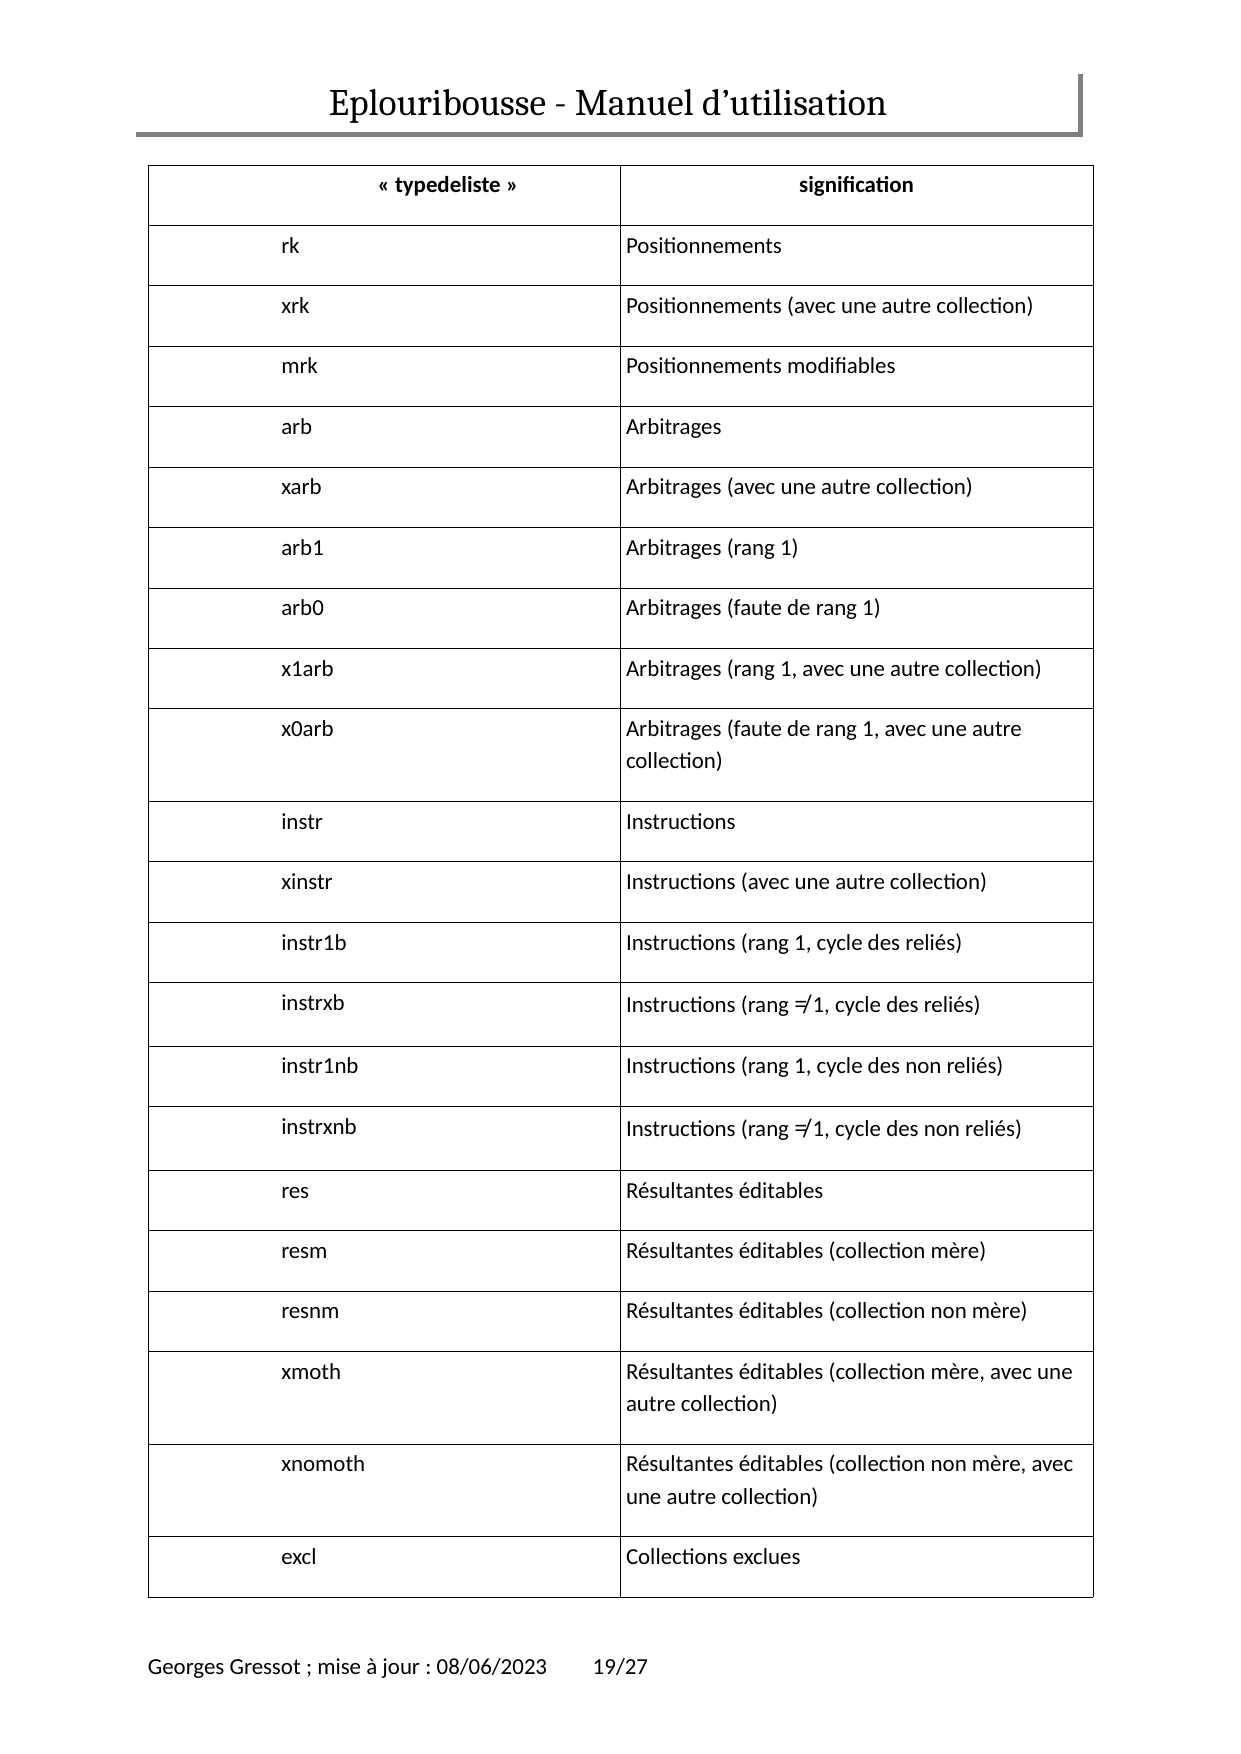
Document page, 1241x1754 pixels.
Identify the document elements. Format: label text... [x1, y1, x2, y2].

table_cell Arbitrages (faute de rang 1) [621, 589, 1093, 648]
table_cell instr [149, 802, 620, 861]
table_cell Arbitrages (faute de rang 1, avec une autre collection) [621, 709, 1093, 801]
table_cell instrxnb [149, 1107, 620, 1170]
table_cell excl [149, 1537, 620, 1597]
table_cell Résultantes éditables (collection mère) [621, 1231, 1093, 1291]
table_cell Instructions (rang ≠ 1, cycle des non reliés) [621, 1107, 1093, 1170]
table_header « typedeliste » [149, 166, 620, 225]
table_cell instrxb [149, 983, 620, 1046]
table_header signification [621, 166, 1093, 225]
table_cell xnomoth [149, 1445, 620, 1536]
table_cell res [149, 1171, 620, 1230]
table_cell xarb [149, 468, 620, 527]
table_cell Résultantes éditables (collection non mère) [621, 1292, 1093, 1351]
table_cell arb0 [149, 589, 620, 648]
table_cell instr1nb [149, 1047, 620, 1106]
table_cell resm [149, 1231, 620, 1291]
table_cell mrk [149, 347, 620, 406]
table_cell instr1b [149, 923, 620, 982]
table_cell x1arb [149, 649, 620, 708]
table_cell Résultantes éditables [621, 1171, 1093, 1230]
table_cell Positionnements [621, 226, 1093, 285]
table_cell Instructions (avec une autre collection) [621, 862, 1093, 922]
table_cell xrk [149, 286, 620, 346]
table_cell Arbitrages (rang 1, avec une autre collection) [621, 649, 1093, 708]
table_cell Arbitrages (avec une autre collection) [621, 468, 1093, 527]
table_cell xinstr [149, 862, 620, 922]
table_cell rk [149, 226, 620, 285]
table_cell Positionnements modifiables [621, 347, 1093, 406]
table_cell Arbitrages (rang 1) [621, 528, 1093, 587]
table_cell arb1 [149, 528, 620, 587]
table_cell xmoth [149, 1352, 620, 1444]
table_cell Arbitrages [621, 407, 1093, 467]
table_cell Positionnements (avec une autre collection) [621, 286, 1093, 346]
table_cell arb [149, 407, 620, 467]
table_cell Résultantes éditables (collection non mère, avec une autre collection) [621, 1445, 1093, 1536]
table_cell Collections exclues [621, 1537, 1093, 1597]
table_cell resnm [149, 1292, 620, 1351]
table_cell Instructions (rang ≠ 1, cycle des reliés) [621, 983, 1093, 1046]
table_cell Instructions [621, 802, 1093, 861]
table_cell x0arb [149, 709, 620, 801]
table_cell Résultantes éditables (collection mère, avec une autre collection) [621, 1352, 1093, 1444]
table_cell Instructions (rang 1, cycle des non reliés) [621, 1047, 1093, 1106]
table_cell Instructions (rang 1, cycle des reliés) [621, 923, 1093, 982]
